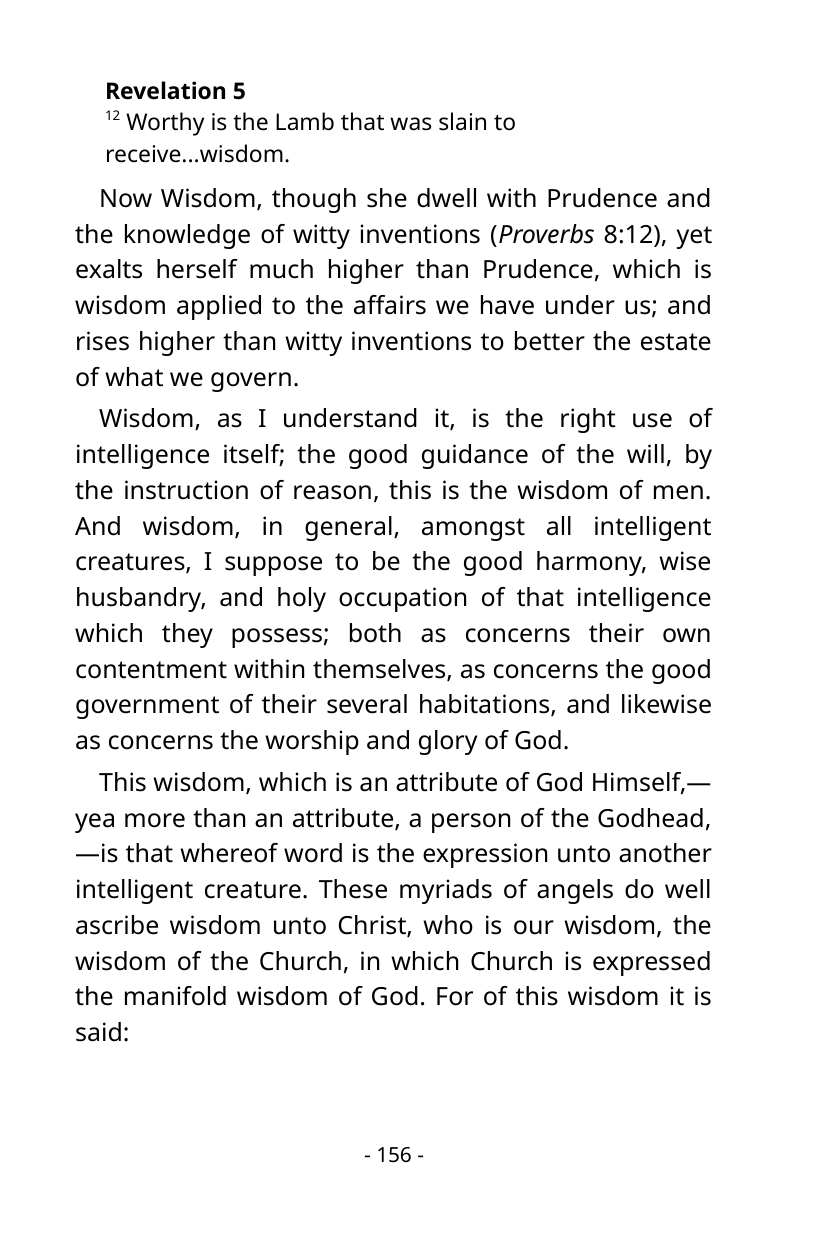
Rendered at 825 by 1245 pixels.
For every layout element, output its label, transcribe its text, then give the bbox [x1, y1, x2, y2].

text Wisdom, as I understand it, is the right use of intelligence itself; the good guidance of the will, by the instruction of reason, this is the wisdom of men. And wisdom, in general, amongst all intelligent creatures, I suppose to be the good harmony, wise husbandry, and holy occupation of that intelligence which they possess; both as concerns their own contentment within themselves, as concerns the good government of their several habitations, and likewise as concerns the worship and glory of God. [75, 401, 712, 757]
text Now Wisdom, though she dwell with Prudence and the knowledge of witty inventions (Proverbs 8:12), yet exalts herself much higher than Prudence, which is wisdom applied to the affairs we have under us; and rises higher than witty inventions to better the estate of what we govern. [75, 181, 712, 393]
text 12 Worthy is the Lamb that was slain to receive...wisdom. [105, 106, 682, 169]
text Revelation 5 [105, 75, 712, 106]
text This wisdom, which is an attribute of God Himself,—yea more than an attribute, a person of the Godhead,—is that whereof word is the expression unto another intelligent creature. These myriads of angels do well ascribe wisdom unto Christ, who is our wisdom, the wisdom of the Church, in which Church is expressed the manifold wisdom of God. For of this wisdom it is said: [75, 764, 712, 1049]
